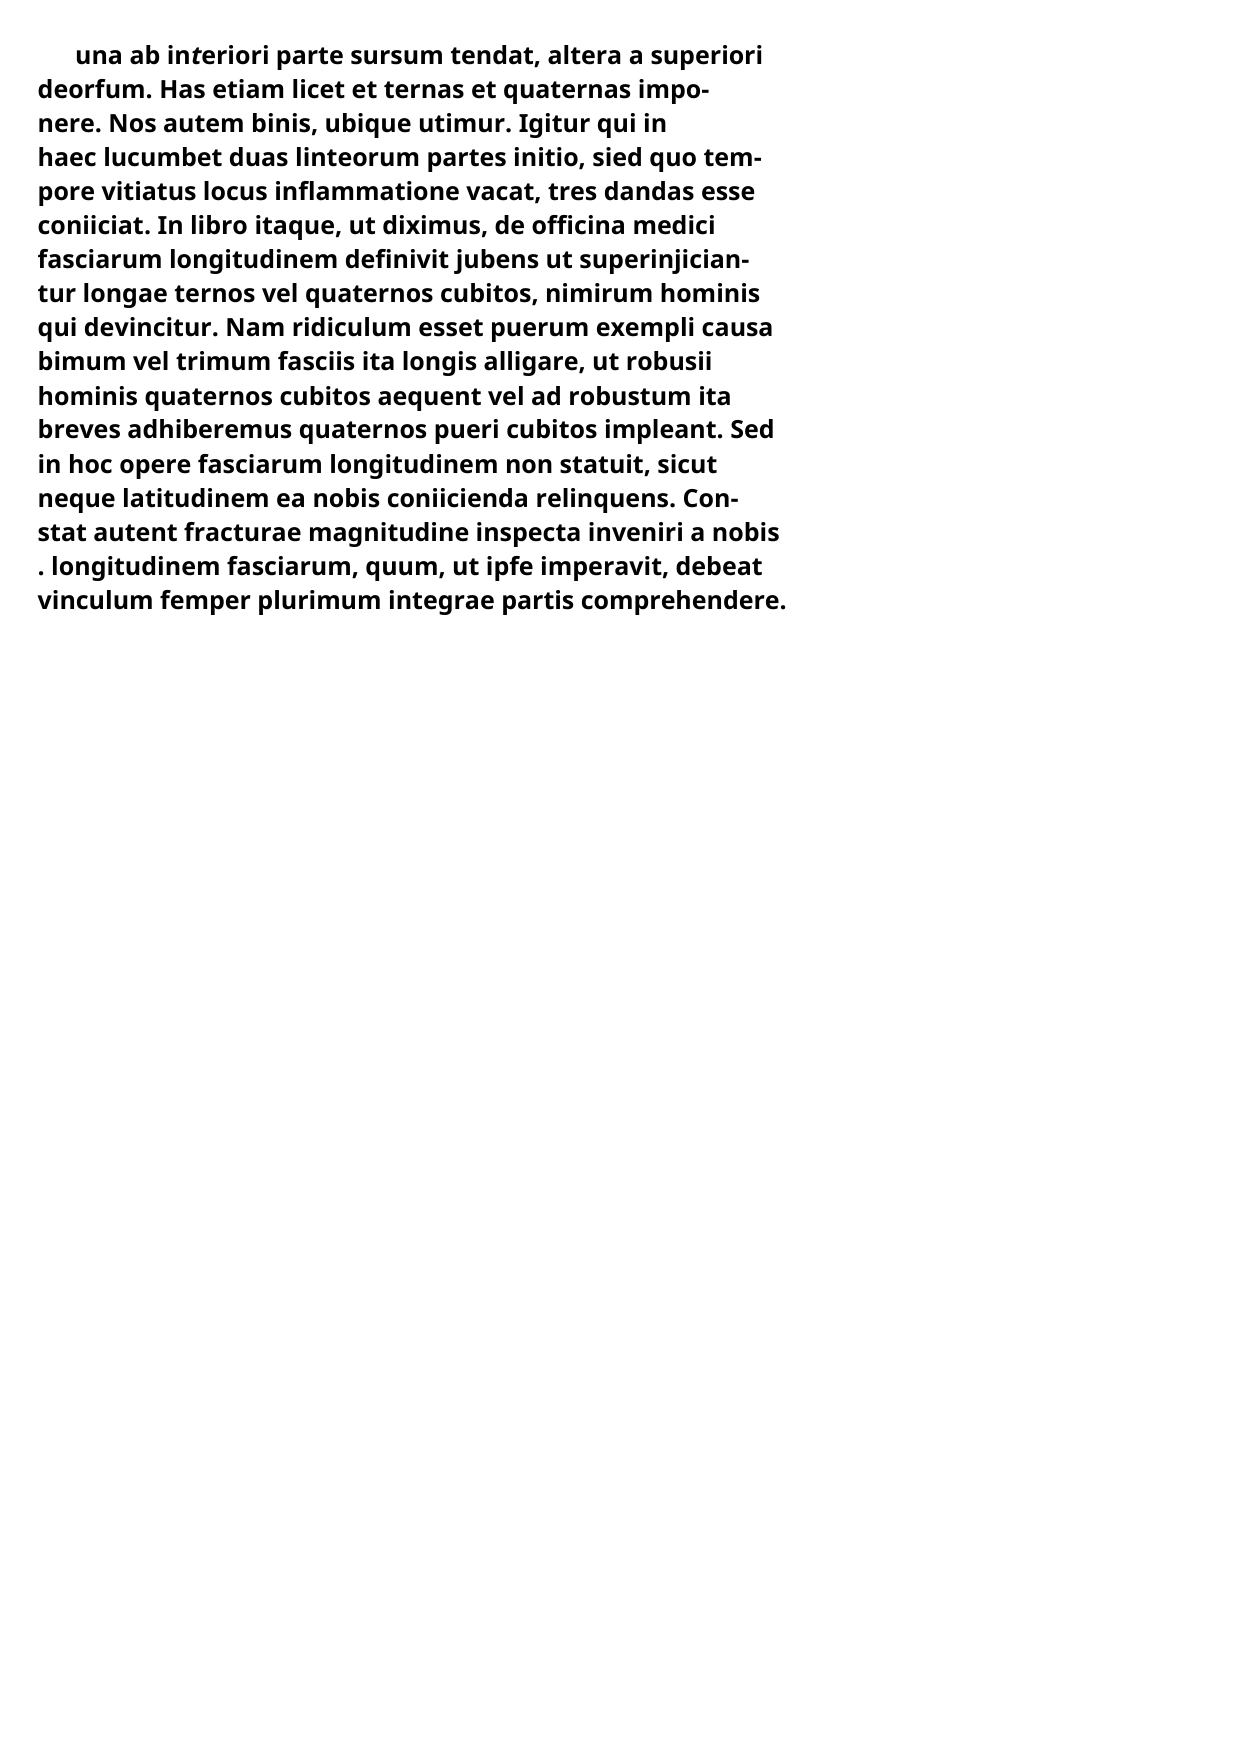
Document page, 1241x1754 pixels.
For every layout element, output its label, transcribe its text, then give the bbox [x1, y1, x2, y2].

text una ab interiori parte sursum tendat, altera a superiori deorfum. Has etiam licet et ternas et quaternas impo- nere. Nos autem binis, ubique utimur. Igitur qui in haec lucumbet duas linteorum partes initio, sied quo tem- pore vitiatus locus inflammatione vacat, tres dandas esse coniiciat. In libro itaque, ut diximus, de officina medici fasciarum longitudinem definivit jubens ut superinjician- tur longae ternos vel quaternos cubitos, nimirum hominis qui devincitur. Nam ridiculum esset puerum exempli causa bimum vel trimum fasciis ita longis alligare, ut robusii hominis quaternos cubitos aequent vel ad robustum ita breves adhiberemus quaternos pueri cubitos impleant. Sed in hoc opere fasciarum longitudinem non statuit, sicut neque latitudinem ea nobis coniicienda relinquens. Con- stat autent fracturae magnitudine inspecta inveniri a nobis . longitudinem fasciarum, quum, ut ipfe imperavit, debeat vinculum femper plurimum integrae partis comprehendere. [37, 37, 1203, 617]
